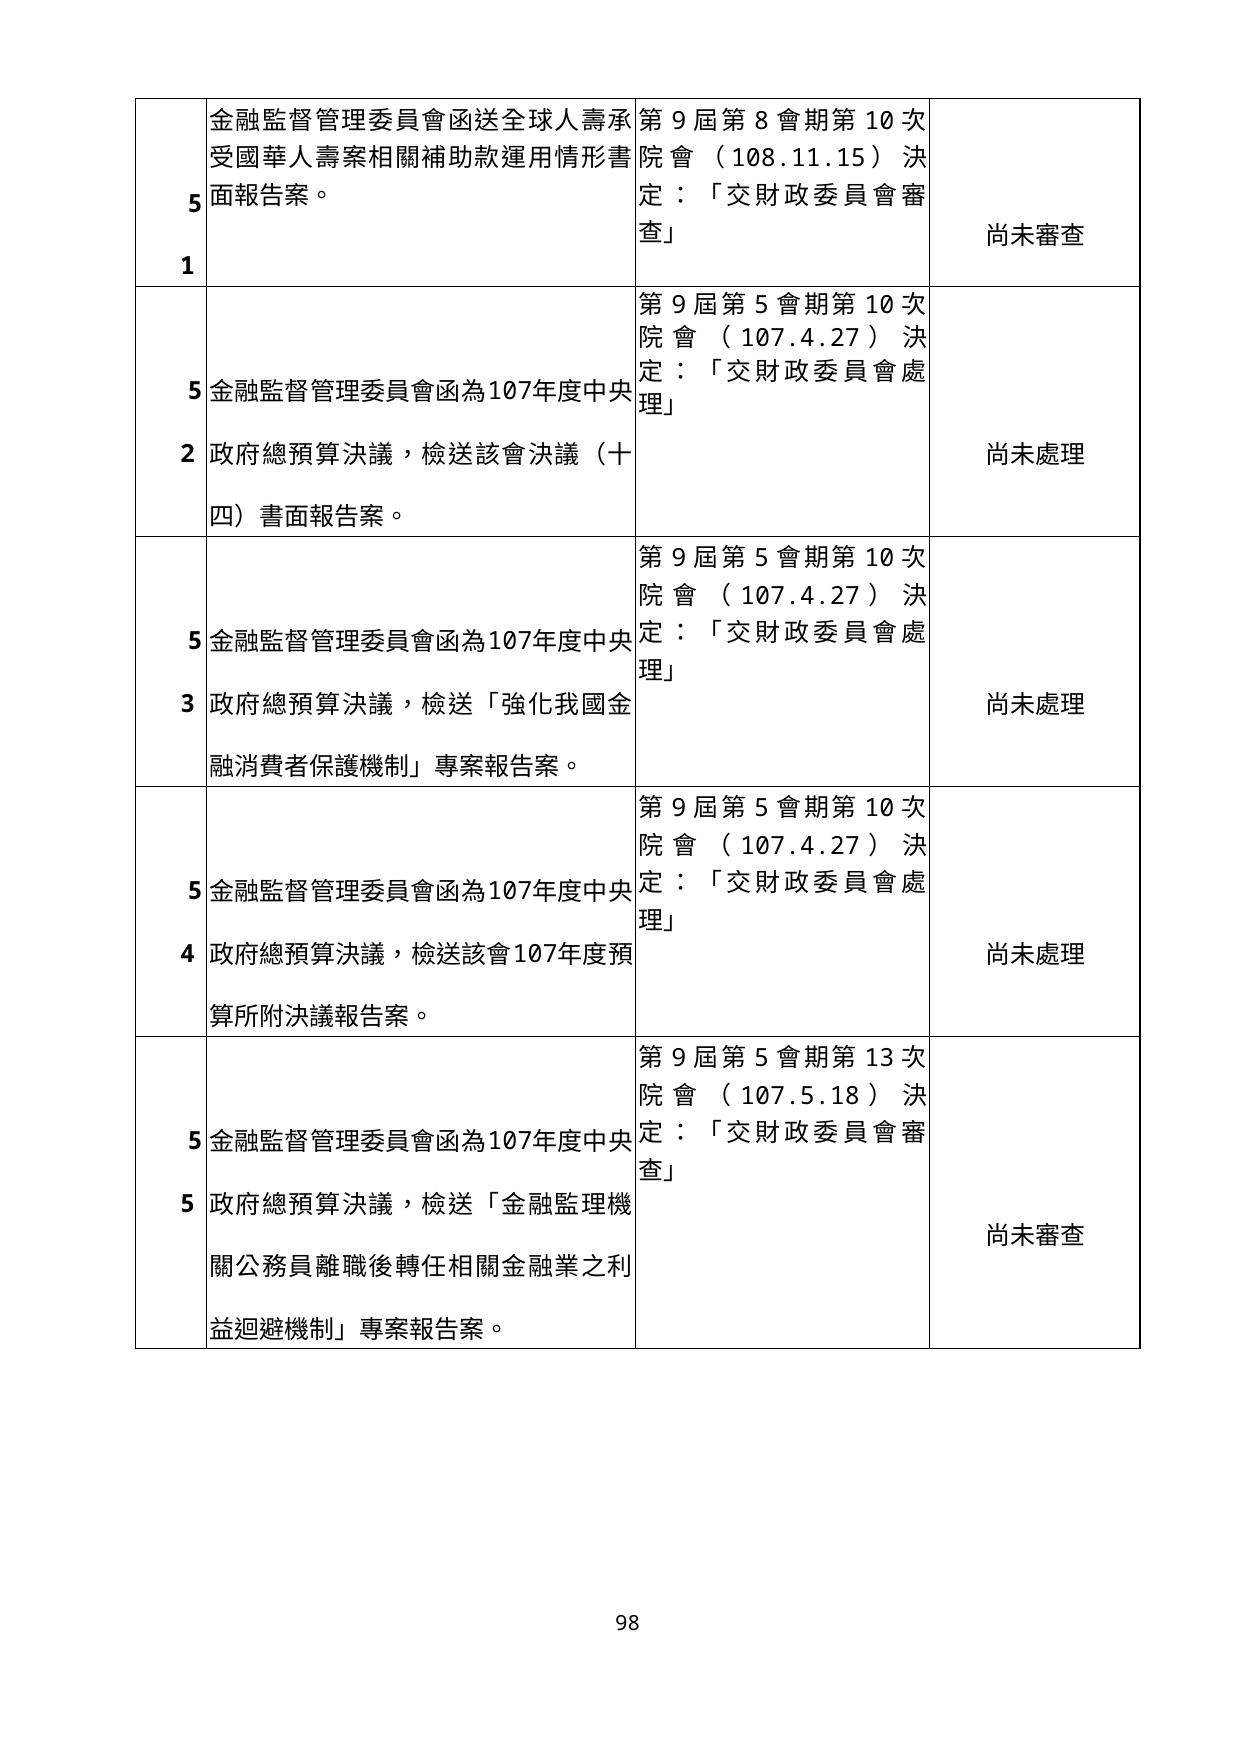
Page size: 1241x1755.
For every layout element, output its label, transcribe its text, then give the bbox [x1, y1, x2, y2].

table_cell 第9屆第5會期第10次院會（107.4.27）決定：「交財政委員會處理」 [636, 287, 929, 536]
table_cell [136, 787, 206, 1036]
table_cell 尚未審查 [930, 1037, 1139, 1348]
table_cell 金融監督管理委員會函為107年度中央政府總預算決議，檢送該會決議（十四）書面報告案。 [207, 287, 635, 536]
table_cell 尚未處理 [930, 787, 1139, 1036]
table_cell 尚未處理 [930, 537, 1139, 786]
table_cell [136, 99, 206, 286]
table_cell 第9屆第5會期第13次院會（107.5.18）決定：「交財政委員會審查」 [636, 1037, 929, 1348]
table_cell [136, 1037, 206, 1348]
table_cell 金融監督管理委員會函為107年度中央政府總預算決議，檢送該會107年度預算所附決議報告案。 [207, 787, 635, 1036]
table_cell 第9屆第5會期第10次院會（107.4.27）決定：「交財政委員會處理」 [636, 537, 929, 786]
table_cell 金融監督管理委員會函為107年度中央政府總預算決議，檢送「金融監理機關公務員離職後轉任相關金融業之利益迴避機制」專案報告案。 [207, 1037, 635, 1348]
table_cell 尚未處理 [930, 287, 1139, 536]
table_cell [136, 287, 206, 536]
table_cell 金融監督管理委員會函為107年度中央政府總預算決議，檢送「強化我國金融消費者保護機制」專案報告案。 [207, 537, 635, 786]
table_cell 金融監督管理委員會函送全球人壽承受國華人壽案相關補助款運用情形書面報告案。 [207, 99, 635, 286]
table_cell 第9屆第8會期第10次院會（108.11.15）決定：「交財政委員會審查」 [636, 99, 929, 286]
table_cell 尚未審查 [930, 99, 1139, 286]
table_cell [136, 537, 206, 786]
table_cell 第9屆第5會期第10次院會（107.4.27）決定：「交財政委員會處理」 [636, 787, 929, 1036]
